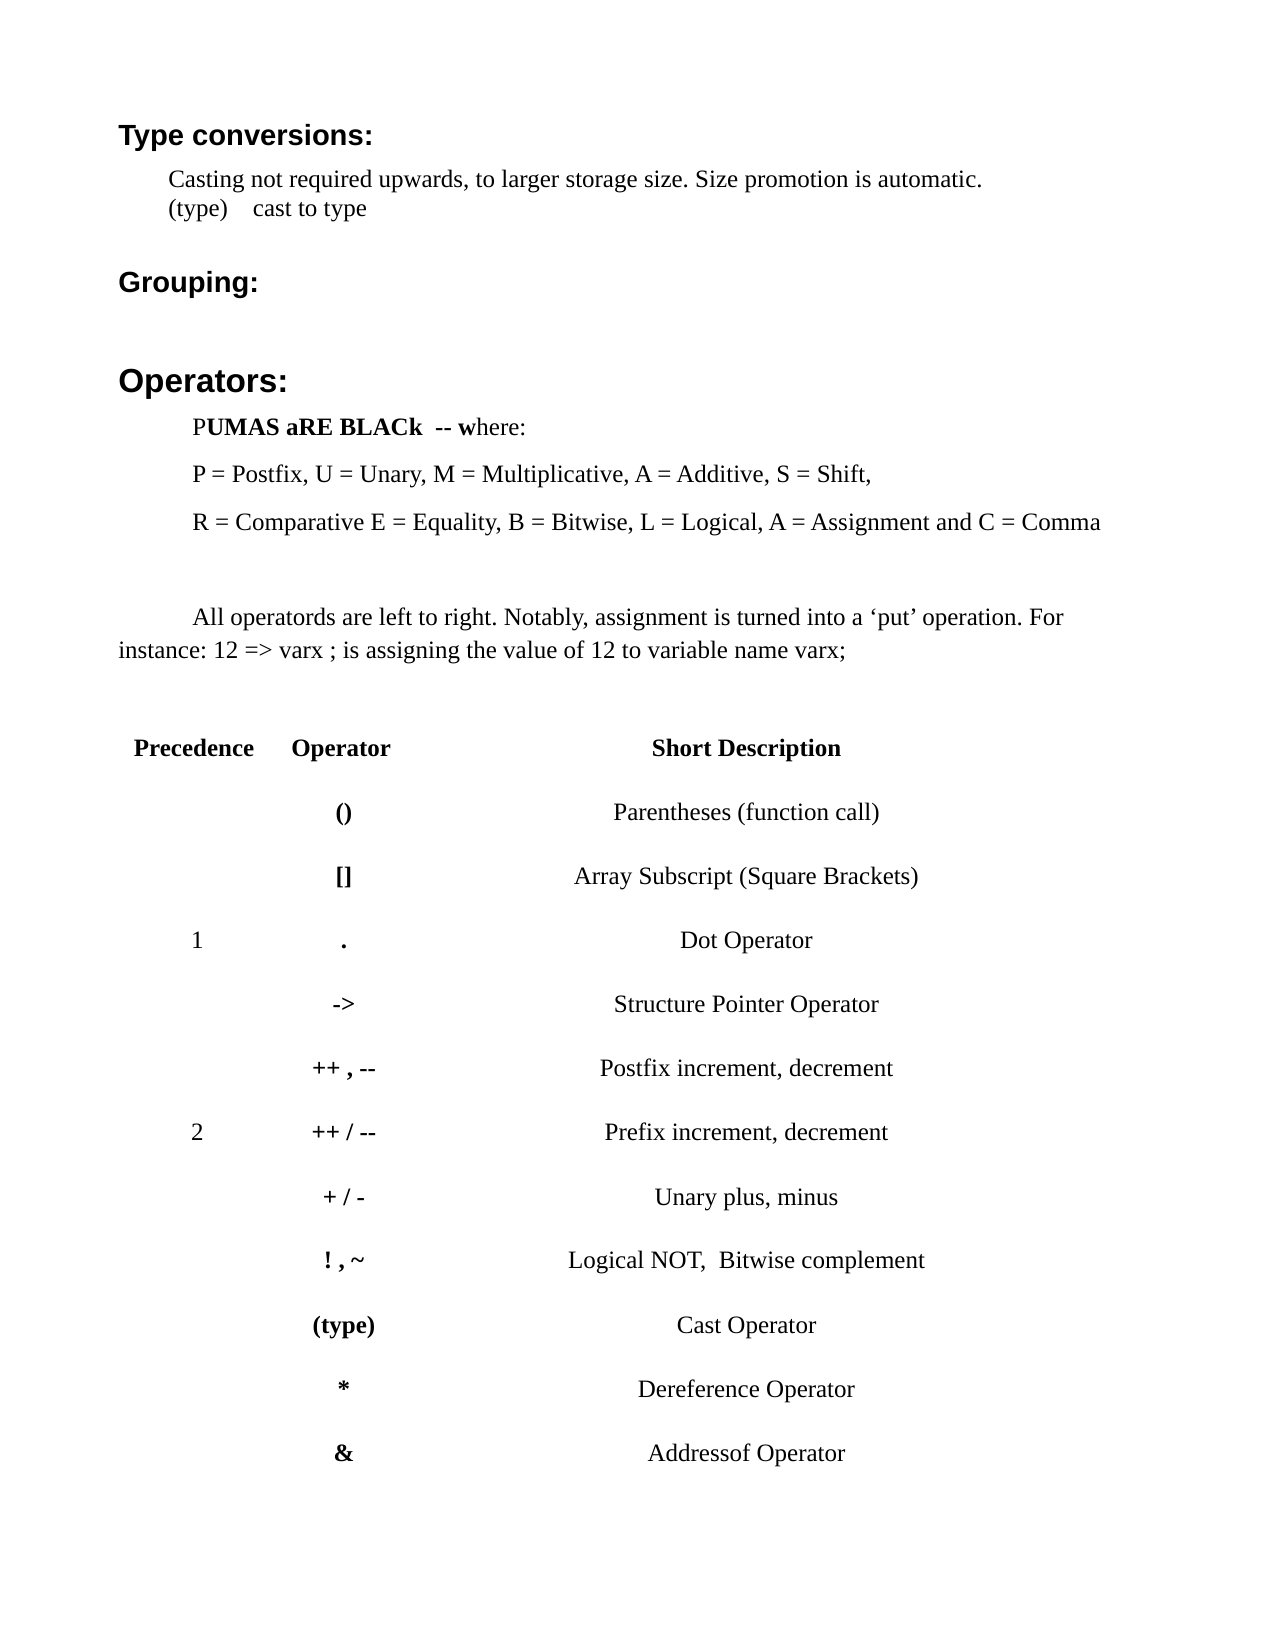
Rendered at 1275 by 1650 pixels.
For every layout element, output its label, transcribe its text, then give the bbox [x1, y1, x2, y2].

text Casting not required upwards, to larger storage size. Size promotion is automatic. [118, 164, 1157, 193]
table_cell Array Subscript (Square Brackets) [412, 858, 1081, 922]
subtitle Type conversions: [118, 118, 1157, 152]
table_cell ++ , -- [276, 1051, 412, 1114]
table_cell Postfix increment, decrement [412, 1051, 1081, 1114]
table_cell [] [276, 858, 412, 922]
table_cell Prefix increment, decrement [412, 1115, 1081, 1179]
table_cell Cast Operator [412, 1307, 1081, 1371]
table_header Operator [276, 730, 412, 794]
table_header Precedence [118, 730, 276, 794]
subtitle Grouping: [118, 265, 1157, 298]
table_cell 1 [118, 794, 276, 1114]
text All operatords are left to right. Notably, assignment is turned into a ‘put’ operation. For instance: 12 => varx ; is assigning the value of 12 to variable name varx; [118, 602, 1157, 664]
table_cell () [276, 794, 412, 858]
table_cell * [276, 1371, 412, 1435]
table_cell -> [276, 986, 412, 1051]
table_cell Logical NOT, Bitwise complement [412, 1243, 1081, 1307]
table_cell + / - [276, 1179, 412, 1243]
table_cell ! , ~ [276, 1243, 412, 1307]
table_cell Dot Operator [412, 923, 1081, 986]
text R = Comparative E = Equality, B = Bitwise, L = Logical, A = Assignment and C = Comma [118, 507, 1157, 536]
table_cell . [276, 923, 412, 986]
table_cell Parentheses (function call) [412, 794, 1081, 858]
text PUMAS aRE BLACk -- where: [118, 412, 1157, 440]
table_cell 2 [118, 1115, 276, 1499]
text P = Postfix, U = Unary, M = Multiplicative, A = Additive, S = Shift, [118, 459, 1157, 488]
subtitle Operators: [118, 361, 1157, 399]
table_cell ++ / -- [276, 1115, 412, 1179]
table_cell Unary plus, minus [412, 1179, 1081, 1243]
text (type) cast to type [118, 193, 1157, 222]
table_cell Structure Pointer Operator [412, 986, 1081, 1051]
table_cell Addressof Operator [412, 1435, 1081, 1499]
table_cell & [276, 1435, 412, 1499]
table_cell Dereference Operator [412, 1371, 1081, 1435]
table_cell (type) [276, 1307, 412, 1371]
table_header Short Description [412, 730, 1081, 794]
